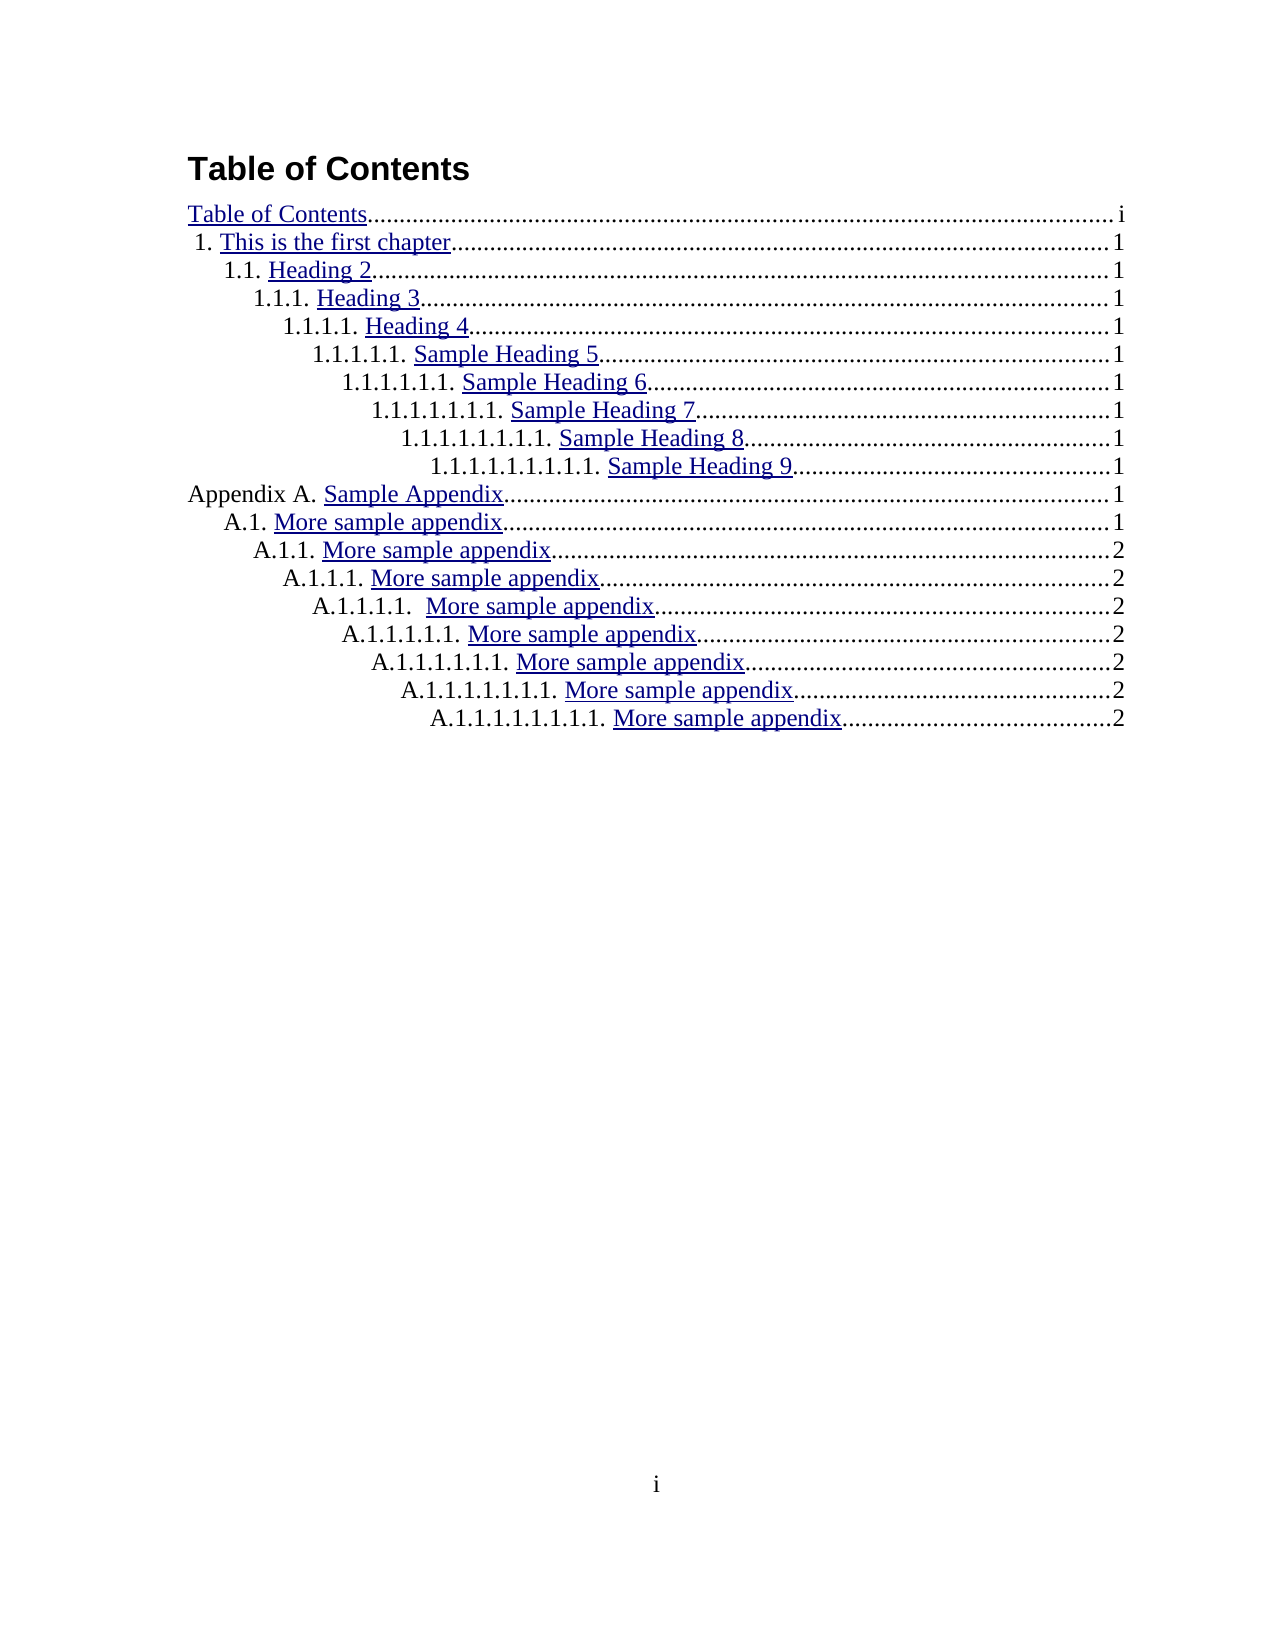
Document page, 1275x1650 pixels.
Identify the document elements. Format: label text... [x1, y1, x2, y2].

text 1.1.1.1. Heading 4 1 [276, 312, 1125, 340]
text 1.1.1. Heading 3 1 [246, 284, 1125, 312]
text 1.1.1.1.1.1.1.1. Sample Heading 8 1 [394, 424, 1125, 452]
text A.1.1.1.1.1.1.1. More sample appendix 2 [394, 676, 1125, 704]
text 1.1.1.1.1.1. Sample Heading 6 1 [335, 368, 1125, 396]
text 1.1. Heading 2 1 [217, 256, 1125, 284]
subtitle Table of Contents [187, 150, 1125, 187]
text A.1.1.1.1. More sample appendix 2 [305, 592, 1125, 620]
text A.1.1.1.1.1.1.1.1. More sample appendix 2 [423, 704, 1125, 732]
text 1.1.1.1.1.1.1.1.1. Sample Heading 9 1 [423, 452, 1125, 480]
text 1. This is the first chapter 1 [187, 228, 1125, 256]
text 1.1.1.1.1. Sample Heading 5 1 [305, 340, 1125, 368]
text A.1.1.1.1.1.1. More sample appendix 2 [364, 648, 1125, 676]
text Table of Contents i [187, 200, 1125, 228]
text A.1. More sample appendix 1 [217, 508, 1125, 536]
text A.1.1.1. More sample appendix 2 [276, 564, 1125, 592]
text Appendix A. Sample Appendix 1 [187, 480, 1125, 508]
text A.1.1. More sample appendix 2 [246, 536, 1125, 564]
text A.1.1.1.1.1. More sample appendix 2 [335, 620, 1125, 648]
text 1.1.1.1.1.1.1. Sample Heading 7 1 [364, 396, 1125, 424]
